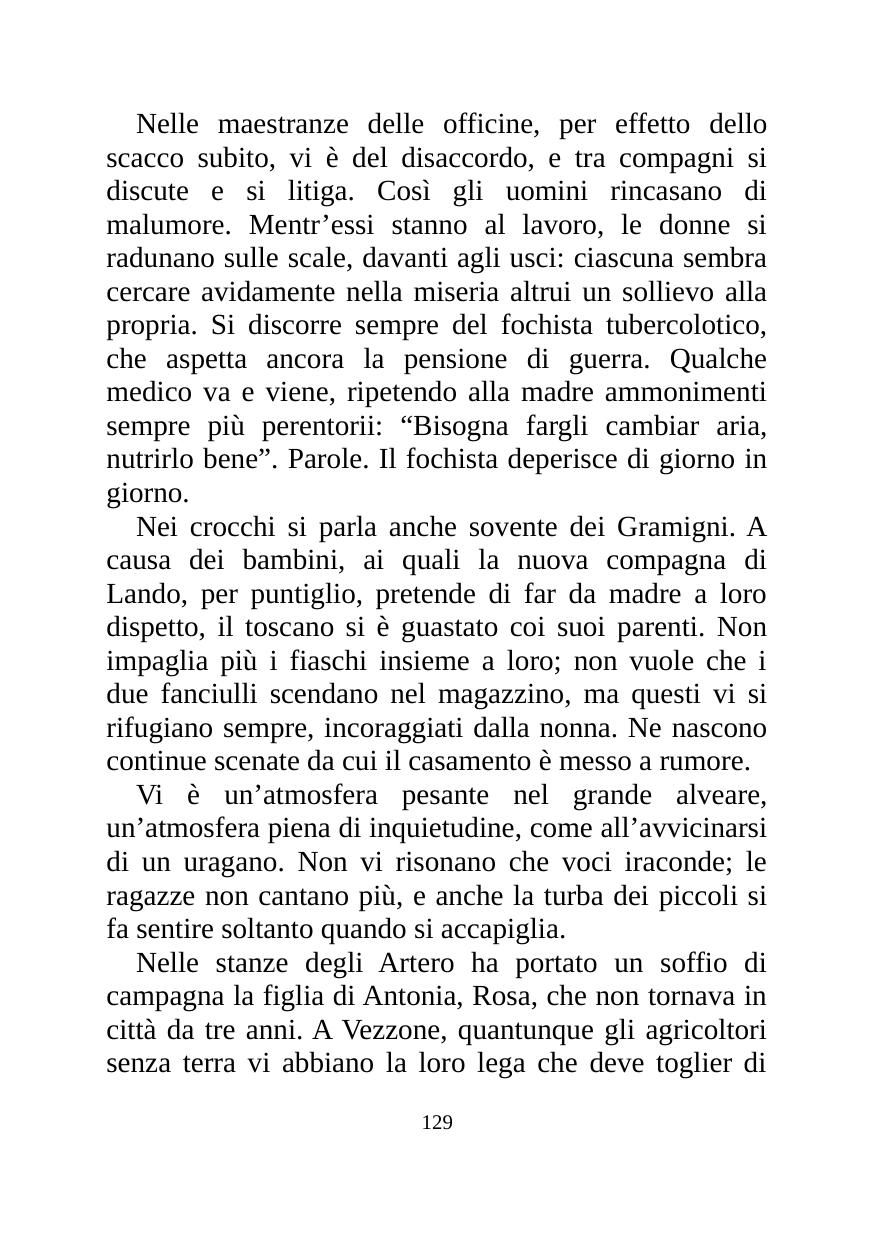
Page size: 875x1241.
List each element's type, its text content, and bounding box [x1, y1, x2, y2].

text Nelle stanze degli Artero ha portato un soffio di campagna la figlia di Antonia, Rosa, che non tornava in città da tre anni. A Vezzone, quantunque gli agricoltori senza terra vi abbiano la loro lega che deve toglier di [106, 945, 768, 1079]
text Vi è un’atmosfera pesante nel grande alveare, un’atmosfera piena di inquietudine, come all’avvicinarsi di un uragano. Non vi risonano che voci iraconde; le ragazze non cantano più, e anche la turba dei piccoli si fa sentire soltanto quando si accapiglia. [106, 777, 768, 945]
text Nelle maestranze delle officine, per effetto dello scacco subito, vi è del disaccordo, e tra compagni si discute e si litiga. Così gli uomini rincasano di malumore. Mentr’essi stanno al lavoro, le donne si radunano sulle scale, davanti agli usci: ciascuna sembra cercare avidamente nella miseria altrui un sollievo alla propria. Si discorre sempre del fochista tubercolotico, che aspetta ancora la pensione di guerra. Qualche medico va e viene, ripetendo alla madre ammonimenti sempre più perentorii: “Bisogna fargli cambiar aria, nutrirlo bene”. Parole. Il fochista deperisce di giorno in giorno. [106, 106, 768, 509]
text Nei crocchi si parla anche sovente dei Gramigni. A causa dei bambini, ai quali la nuova compagna di Lando, per puntiglio, pretende di far da madre a loro dispetto, il toscano si è guastato coi suoi parenti. Non impaglia più i fiaschi insieme a loro; non vuole che i due fanciulli scendano nel magazzino, ma questi vi si rifugiano sempre, incoraggiati dalla nonna. Ne nascono continue scenate da cui il casamento è messo a rumore. [106, 509, 768, 777]
